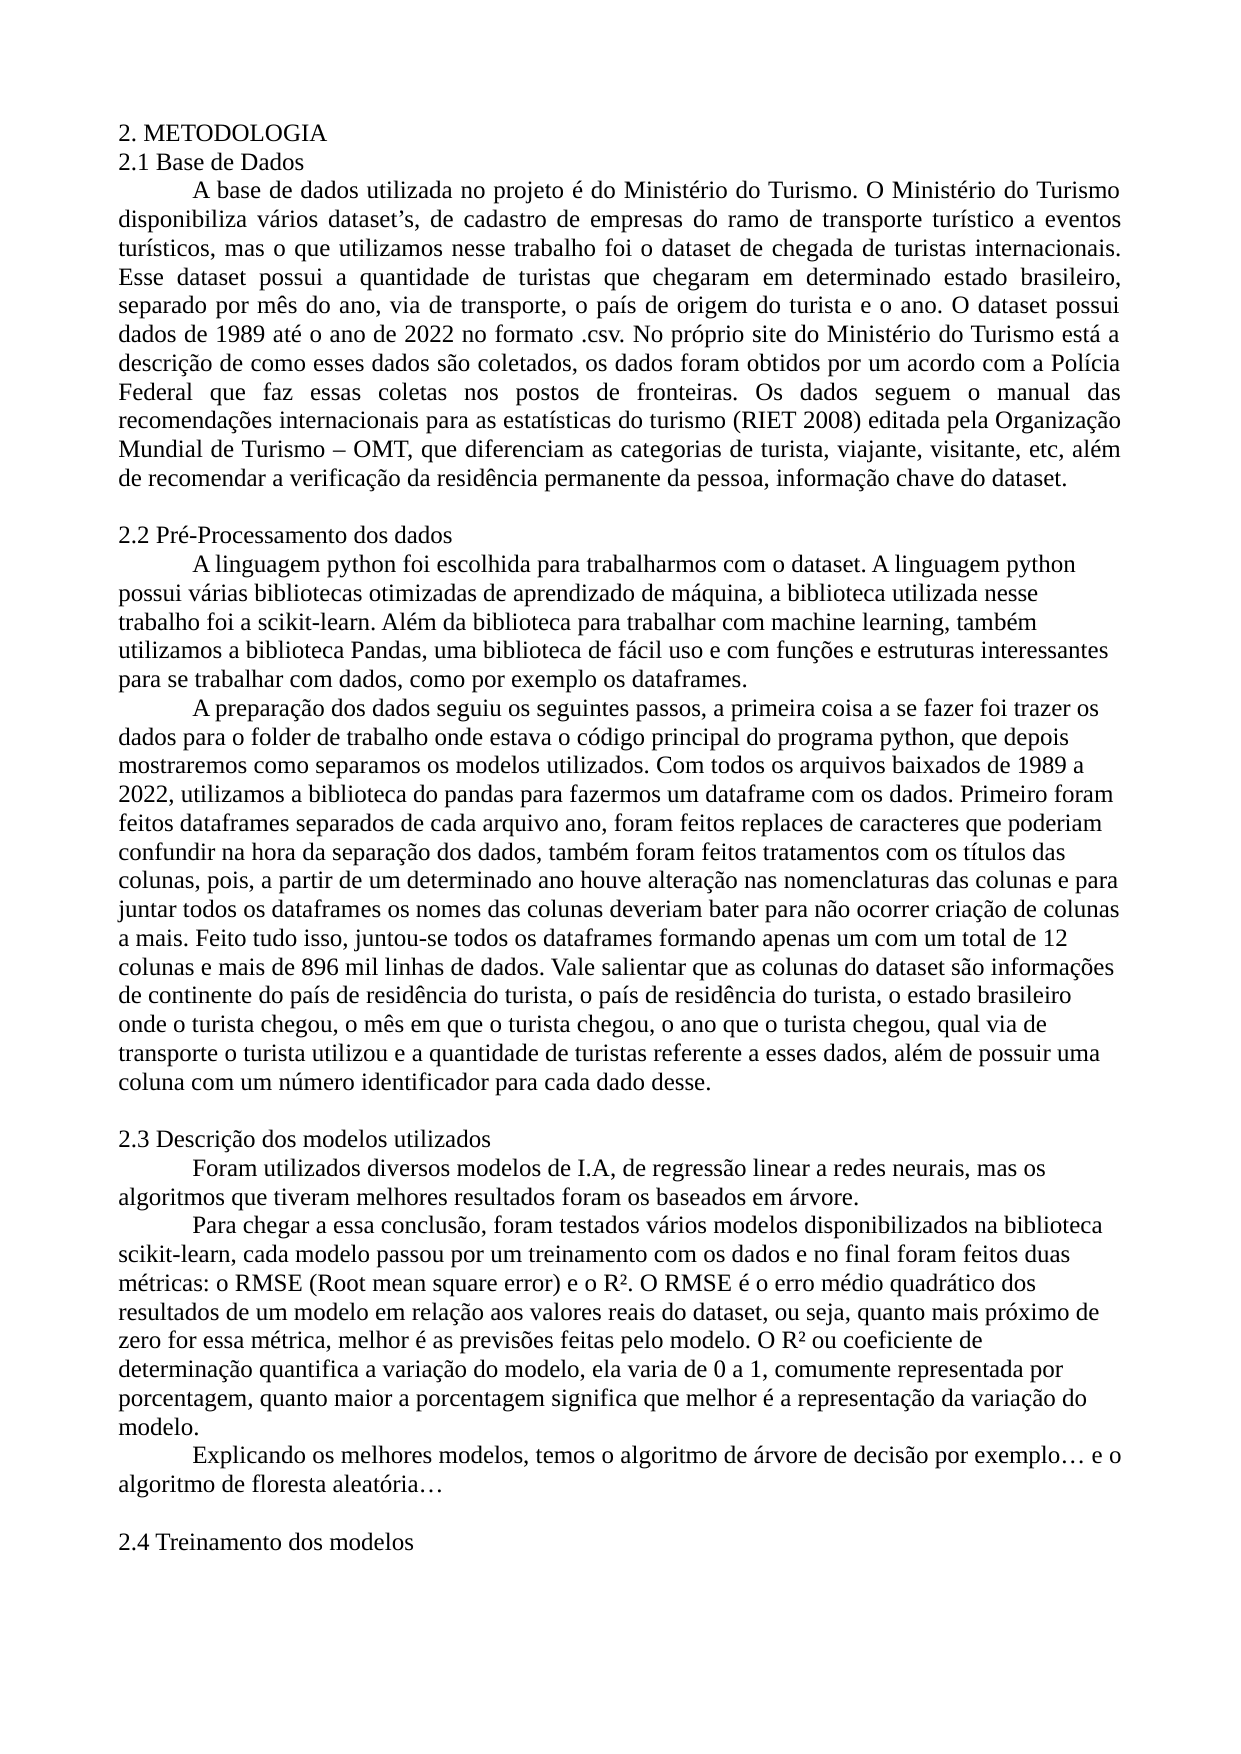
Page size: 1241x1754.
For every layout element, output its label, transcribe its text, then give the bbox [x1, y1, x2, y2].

text 2.3 Descrição dos modelos utilizados [118, 1124, 1122, 1153]
text A linguagem python foi escolhida para trabalharmos com o dataset. A linguagem python possui várias bibliotecas otimizadas de aprendizado de máquina, a biblioteca utilizada nesse trabalho foi a scikit-learn. Além da biblioteca para trabalhar com machine learning, também utilizamos a biblioteca Pandas, uma biblioteca de fácil uso e com funções e estruturas interessantes para se trabalhar com dados, como por exemplo os dataframes. [118, 549, 1122, 693]
text Para chegar a essa conclusão, foram testados vários modelos disponibilizados na biblioteca scikit-learn, cada modelo passou por um treinamento com os dados e no final foram feitos duas métricas: o RMSE (Root mean square error) e o R². O RMSE é o erro médio quadrático dos resultados de um modelo em relação aos valores reais do dataset, ou seja, quanto mais próximo de zero for essa métrica, melhor é as previsões feitas pelo modelo. O R² ou coeficiente de determinação quantifica a variação do modelo, ela varia de 0 a 1, comumente representada por porcentagem, quanto maior a porcentagem significa que melhor é a representação da variação do modelo. [118, 1211, 1122, 1441]
text 2.2 Pré-Processamento dos dados [118, 521, 1122, 549]
text A base de dados utilizada no projeto é do Ministério do Turismo. O Ministério do Turismo disponibiliza vários dataset’s, de cadastro de empresas do ramo de transporte turístico a eventos turísticos, mas o que utilizamos nesse trabalho foi o dataset de chegada de turistas internacionais. Esse dataset possui a quantidade de turistas que chegaram em determinado estado brasileiro, separado por mês do ano, via de transporte, o país de origem do turista e o ano. O dataset possui dados de 1989 até o ano de 2022 no formato .csv. No próprio site do Ministério do Turismo está a descrição de como esses dados são coletados, os dados foram obtidos por um acordo com a Polícia Federal que faz essas coletas nos postos de fronteiras. Os dados seguem o manual das recomendações internacionais para as estatísticas do turismo (RIET 2008) editada pela Organização Mundial de Turismo – OMT, que diferenciam as categorias de turista, viajante, visitante, etc, além de recomendar a verificação da residência permanente da pessoa, informação chave do dataset. [118, 176, 1122, 492]
text 2.1 Base de Dados [118, 147, 1122, 176]
text Foram utilizados diversos modelos de I.A, de regressão linear a redes neurais, mas os algoritmos que tiveram melhores resultados foram os baseados em árvore. [118, 1153, 1122, 1211]
text Explicando os melhores modelos, temos o algoritmo de árvore de decisão por exemplo… e o algoritmo de floresta aleatória… [118, 1441, 1122, 1498]
text A preparação dos dados seguiu os seguintes passos, a primeira coisa a se fazer foi trazer os dados para o folder de trabalho onde estava o código principal do programa python, que depois mostraremos como separamos os modelos utilizados. Com todos os arquivos baixados de 1989 a 2022, utilizamos a biblioteca do pandas para fazermos um dataframe com os dados. Primeiro foram feitos dataframes separados de cada arquivo ano, foram feitos replaces de caracteres que poderiam confundir na hora da separação dos dados, também foram feitos tratamentos com os títulos das colunas, pois, a partir de um determinado ano houve alteração nas nomenclaturas das colunas e para juntar todos os dataframes os nomes das colunas deveriam bater para não ocorrer criação de colunas a mais. Feito tudo isso, juntou-se todos os dataframes formando apenas um com um total de 12 colunas e mais de 896 mil linhas de dados. Vale salientar que as colunas do dataset são informações de continente do país de residência do turista, o país de residência do turista, o estado brasileiro onde o turista chegou, o mês em que o turista chegou, o ano que o turista chegou, qual via de transporte o turista utilizou e a quantidade de turistas referente a esses dados, além de possuir uma coluna com um número identificador para cada dado desse. [118, 693, 1122, 1096]
text 2. METODOLOGIA [118, 118, 1122, 147]
text 2.4 Treinamento dos modelos [118, 1527, 1122, 1556]
